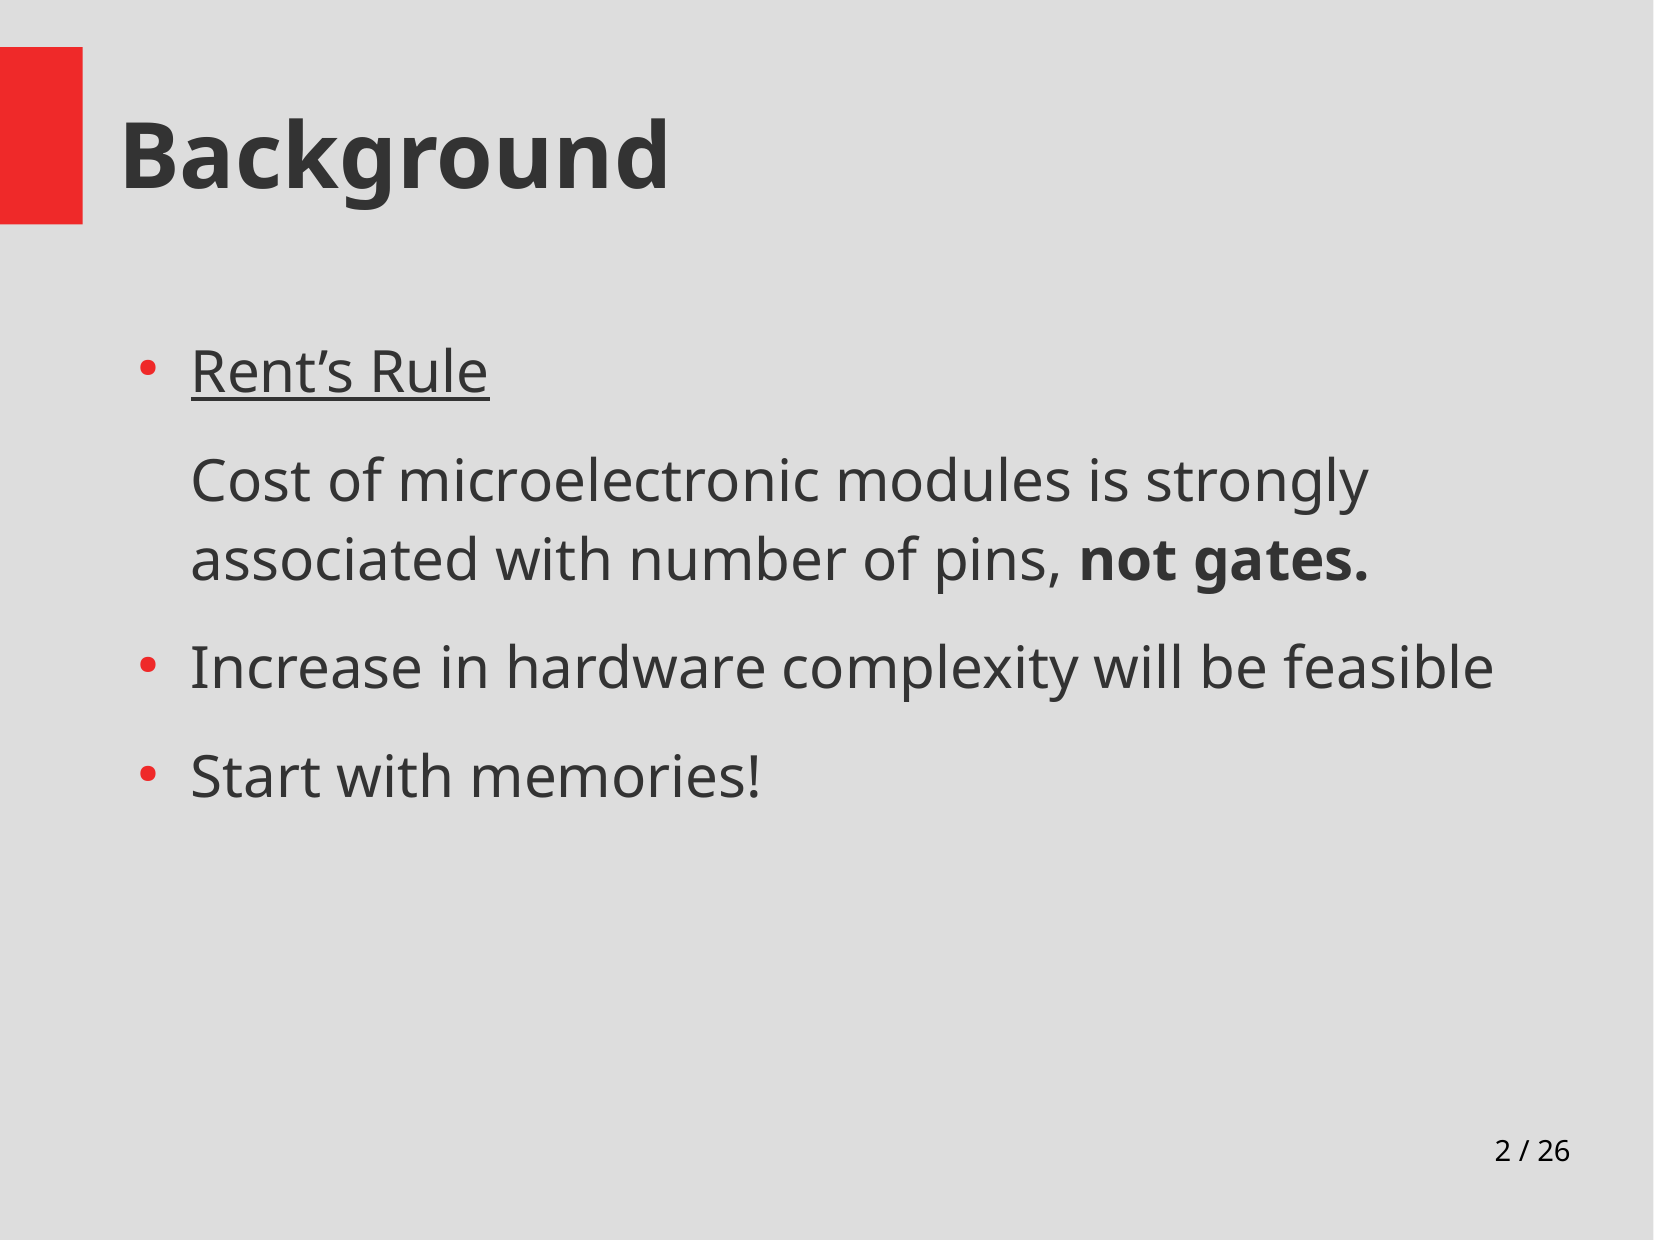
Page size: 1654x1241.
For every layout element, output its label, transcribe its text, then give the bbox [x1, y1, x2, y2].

title Background [118, 49, 1571, 257]
list Rent’s Rule Cost of microelectronic modules is strongly associated with number of pins, not gates. Increase in hardware complexity will be feasible Start with memories! [120, 330, 1538, 496]
